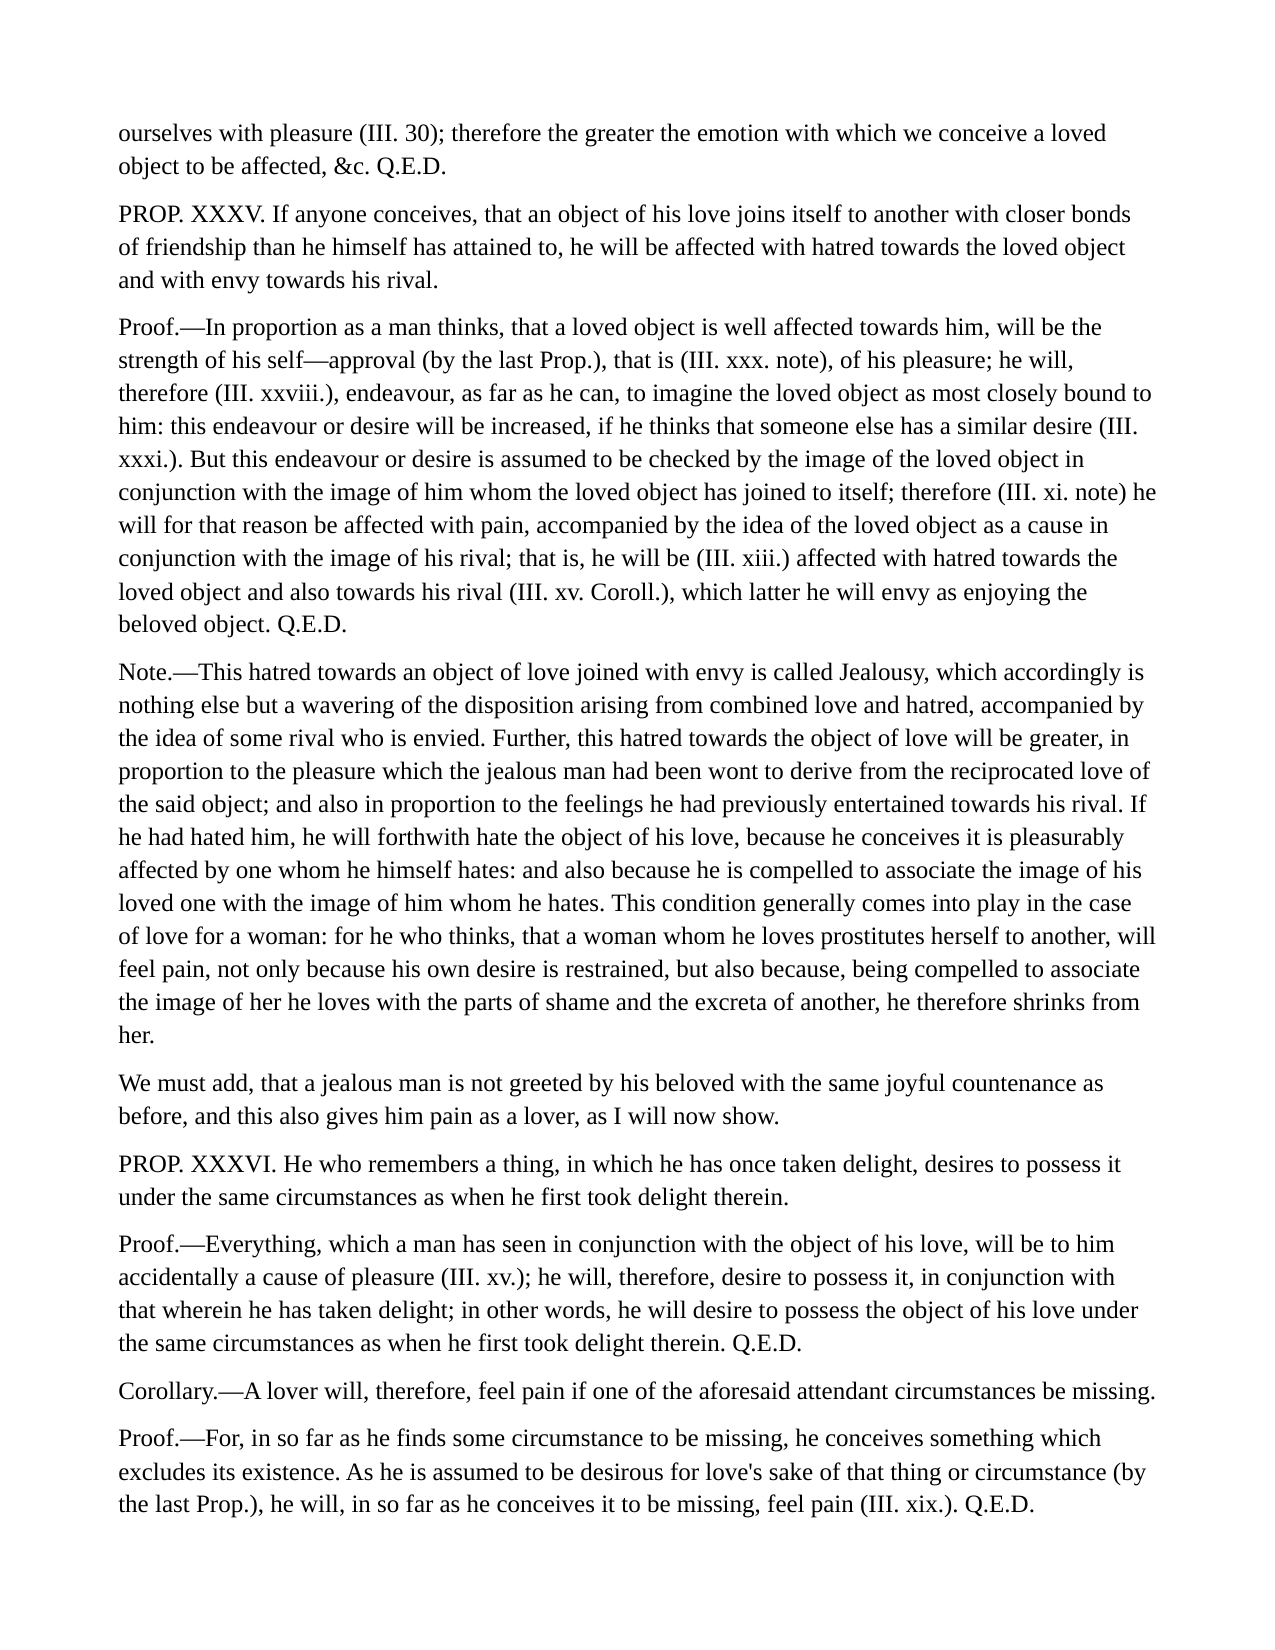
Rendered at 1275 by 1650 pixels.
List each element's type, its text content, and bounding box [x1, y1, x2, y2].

text Corollary.—A lover will, therefore, feel pain if one of the aforesaid attendant circumstances be missing. [118, 1376, 1157, 1405]
text Proof.—For, in so far as he finds some circumstance to be missing, he conceives something which excludes its existence. As he is assumed to be desirous for love's sake of that thing or circumstance (by the last Prop.), he will, in so far as he conceives it to be missing, feel pain (III. xix.). Q.E.D. [118, 1423, 1157, 1518]
text We must add, that a jealous man is not greeted by his beloved with the same joyful countenance as before, and this also gives him pain as a lover, as I will now show. [118, 1068, 1157, 1130]
text ourselves with pleasure (III. 30); therefore the greater the emotion with which we conceive a loved object to be affected, &c. Q.E.D. [118, 118, 1157, 180]
text Note.—This hatred towards an object of love joined with envy is called Jealousy, which accordingly is nothing else but a wavering of the disposition arising from combined love and hatred, accompanied by the idea of some rival who is envied. Further, this hatred towards the object of love will be greater, in proportion to the pleasure which the jealous man had been wont to derive from the reciprocated love of the said object; and also in proportion to the feelings he had previously entertained towards his rival. If he had hated him, he will forthwith hate the object of his love, because he conceives it is pleasurably affected by one whom he himself hates: and also because he is compelled to associate the image of his loved one with the image of him whom he hates. This condition generally comes into play in the case of love for a woman: for he who thinks, that a woman whom he loves prostitutes herself to another, will feel pain, not only because his own desire is restrained, but also because, being compelled to associate the image of her he loves with the parts of shame and the excreta of another, he therefore shrinks from her. [118, 657, 1157, 1049]
text Proof.—In proportion as a man thinks, that a loved object is well affected towards him, will be the strength of his self—approval (by the last Prop.), that is (III. xxx. note), of his pleasure; he will, therefore (III. xxviii.), endeavour, as far as he can, to imagine the loved object as most closely bound to him: this endeavour or desire will be increased, if he thinks that someone else has a similar desire (III. xxxi.). But this endeavour or desire is assumed to be checked by the image of the loved object in conjunction with the image of him whom the loved object has joined to itself; therefore (III. xi. note) he will for that reason be affected with pain, accompanied by the idea of the loved object as a cause in conjunction with the image of his rival; that is, he will be (III. xiii.) affected with hatred towards the loved object and also towards his rival (III. xv. Coroll.), which latter he will envy as enjoying the beloved object. Q.E.D. [118, 312, 1157, 638]
text PROP. XXXVI. He who remembers a thing, in which he has once taken delight, desires to possess it under the same circumstances as when he first took delight therein. [118, 1149, 1157, 1210]
text Proof.—Everything, which a man has seen in conjunction with the object of his love, will be to him accidentally a cause of pleasure (III. xv.); he will, therefore, desire to possess it, in conjunction with that wherein he has taken delight; in other words, he will desire to possess the object of his love under the same circumstances as when he first took delight therein. Q.E.D. [118, 1229, 1157, 1357]
text PROP. XXXV. If anyone conceives, that an object of his love joins itself to another with closer bonds of friendship than he himself has attained to, he will be affected with hatred towards the loved object and with envy towards his rival. [118, 199, 1157, 293]
